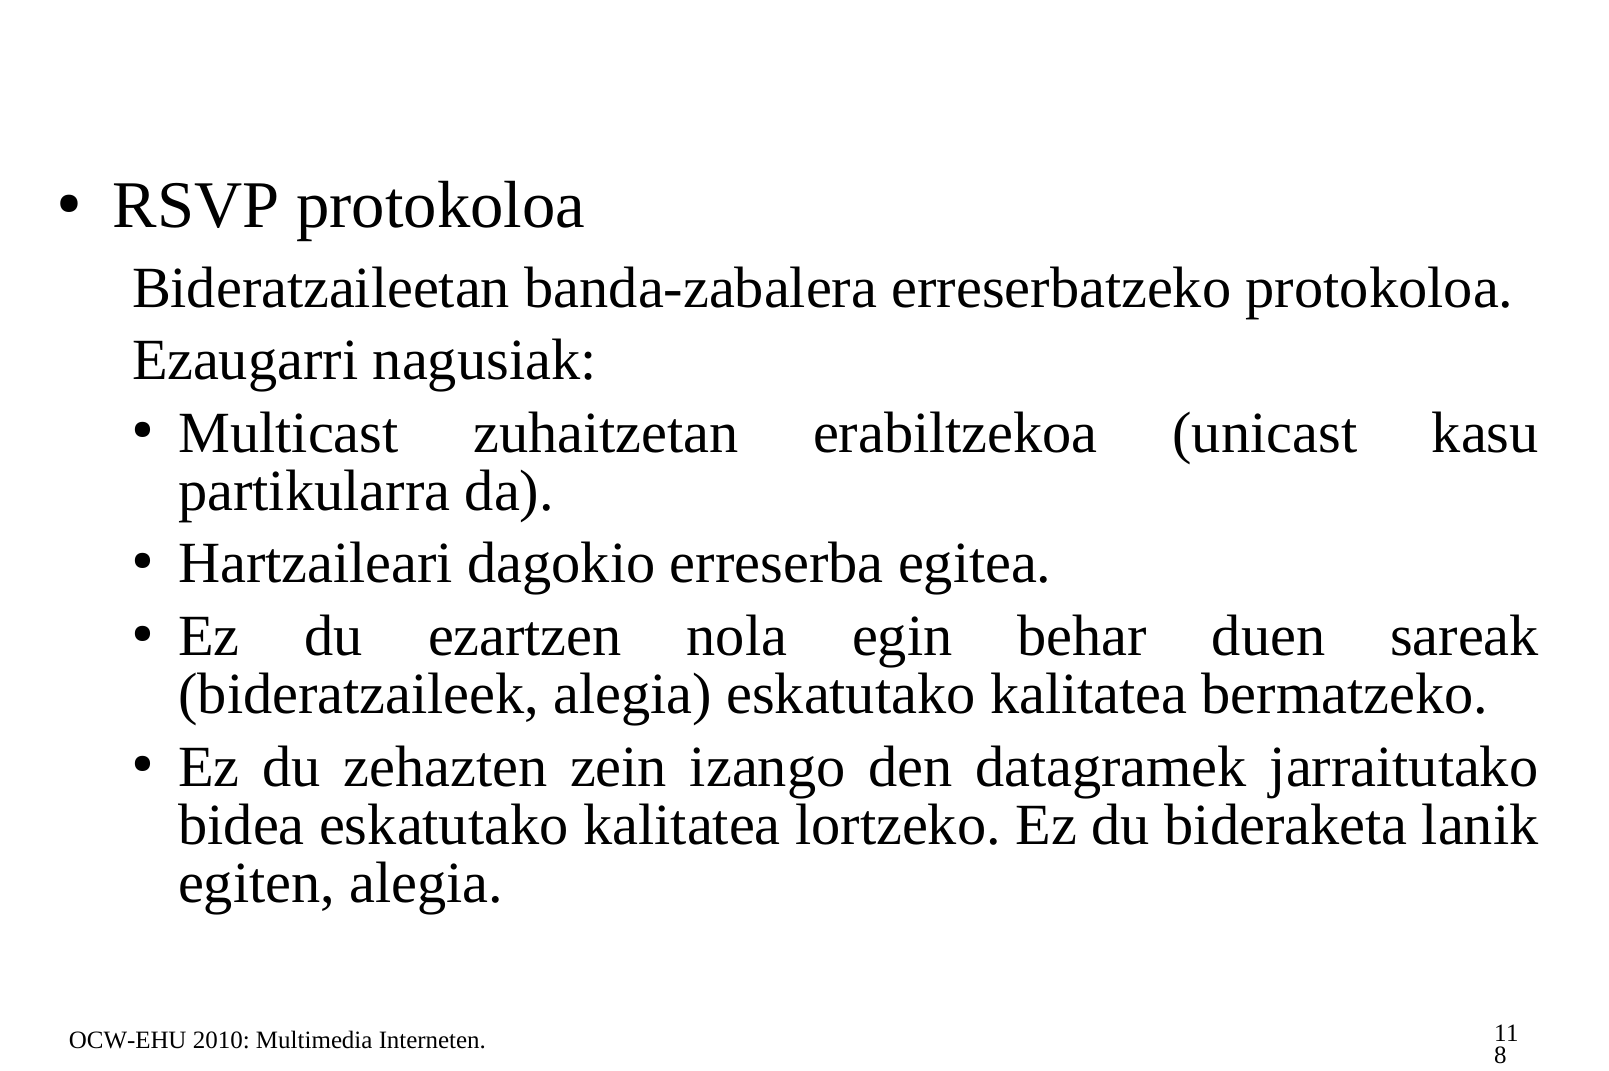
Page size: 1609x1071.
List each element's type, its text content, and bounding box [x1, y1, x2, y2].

list RSVP protokoloa Bideratzaileetan banda-zabalera erreserbatzeko protokoloa. Ezaugarri nagusiak: Multicast zuhaitzetan erabiltzekoa (unicast kasu partikularra da). Hartzaileari dagokio erreserba egitea. Ez du ezartzen nola egin behar duen sareak (bideratzaileek, alegia) eskatutako kalitatea bermatzeko. Ez du zehazten zein izango den datagramek jarraitutako bidea eskatutako kalitatea lortzeko. Ez du bideraketa lanik egiten, alegia. [41, 160, 1555, 999]
